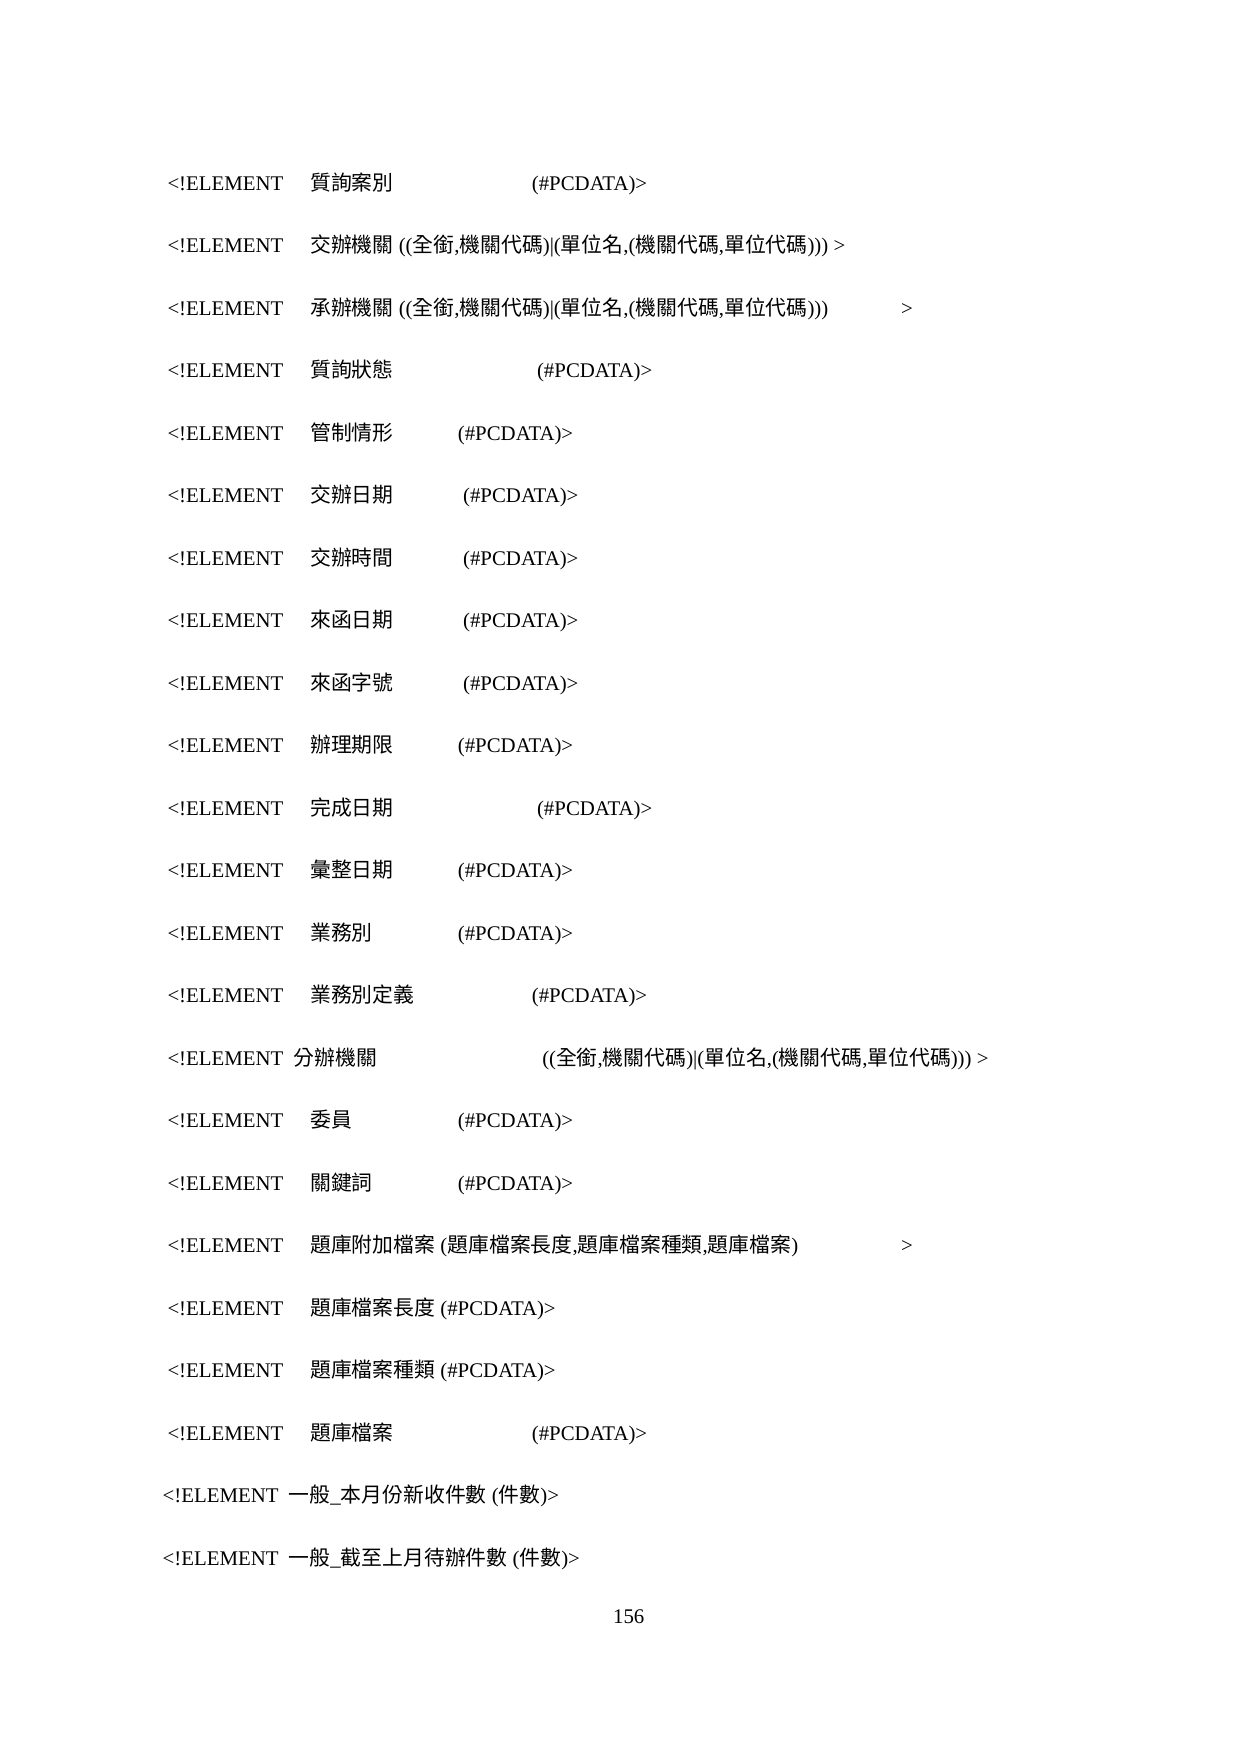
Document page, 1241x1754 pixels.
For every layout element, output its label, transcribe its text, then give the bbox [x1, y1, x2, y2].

text <!ELEMENT 題庫附加檔案 (題庫檔案長度,題庫檔案種類,題庫檔案) > [162, 1202, 1094, 1264]
text <!ELEMENT 來函日期 (#PCDATA)> [162, 577, 1094, 639]
text <!ELEMENT 彙整日期 (#PCDATA)> [162, 827, 1094, 889]
text <!ELEMENT 委員 (#PCDATA)> [162, 1077, 1094, 1139]
text <!ELEMENT 題庫檔案 (#PCDATA)> [162, 1389, 1094, 1452]
text <!ELEMENT 質詢狀態 (#PCDATA)> [162, 327, 1094, 389]
text <!ELEMENT 一般_截至上月待辦件數 (件數)> [162, 1514, 1094, 1577]
text <!ELEMENT 承辦機關 ((全銜,機關代碼)|(單位名,(機關代碼,單位代碼))) > [162, 264, 1094, 327]
text <!ELEMENT 業務別 (#PCDATA)> [162, 889, 1094, 952]
text <!ELEMENT 完成日期 (#PCDATA)> [162, 764, 1094, 827]
text <!ELEMENT 關鍵詞 (#PCDATA)> [162, 1139, 1094, 1202]
text <!ELEMENT 辦理期限 (#PCDATA)> [162, 702, 1094, 764]
text <!ELEMENT 交辦機關 ((全銜,機關代碼)|(單位名,(機關代碼,單位代碼))) > [162, 202, 1094, 264]
text <!ELEMENT 業務別定義 (#PCDATA)> [162, 952, 1094, 1014]
text <!ELEMENT 題庫檔案長度 (#PCDATA)> [162, 1264, 1094, 1327]
text <!ELEMENT 管制情形 (#PCDATA)> [162, 389, 1094, 452]
text <!ELEMENT 交辦日期 (#PCDATA)> [162, 452, 1094, 514]
text <!ELEMENT 分辦機關 ((全銜,機關代碼)|(單位名,(機關代碼,單位代碼))) > [162, 1014, 1094, 1077]
text <!ELEMENT 質詢案別 (#PCDATA)> [162, 139, 1094, 202]
text <!ELEMENT 題庫檔案種類 (#PCDATA)> [162, 1327, 1094, 1389]
text <!ELEMENT 交辦時間 (#PCDATA)> [162, 514, 1094, 577]
text <!ELEMENT 一般_本月份新收件數 (件數)> [162, 1452, 1094, 1514]
text <!ELEMENT 來函字號 (#PCDATA)> [162, 639, 1094, 702]
